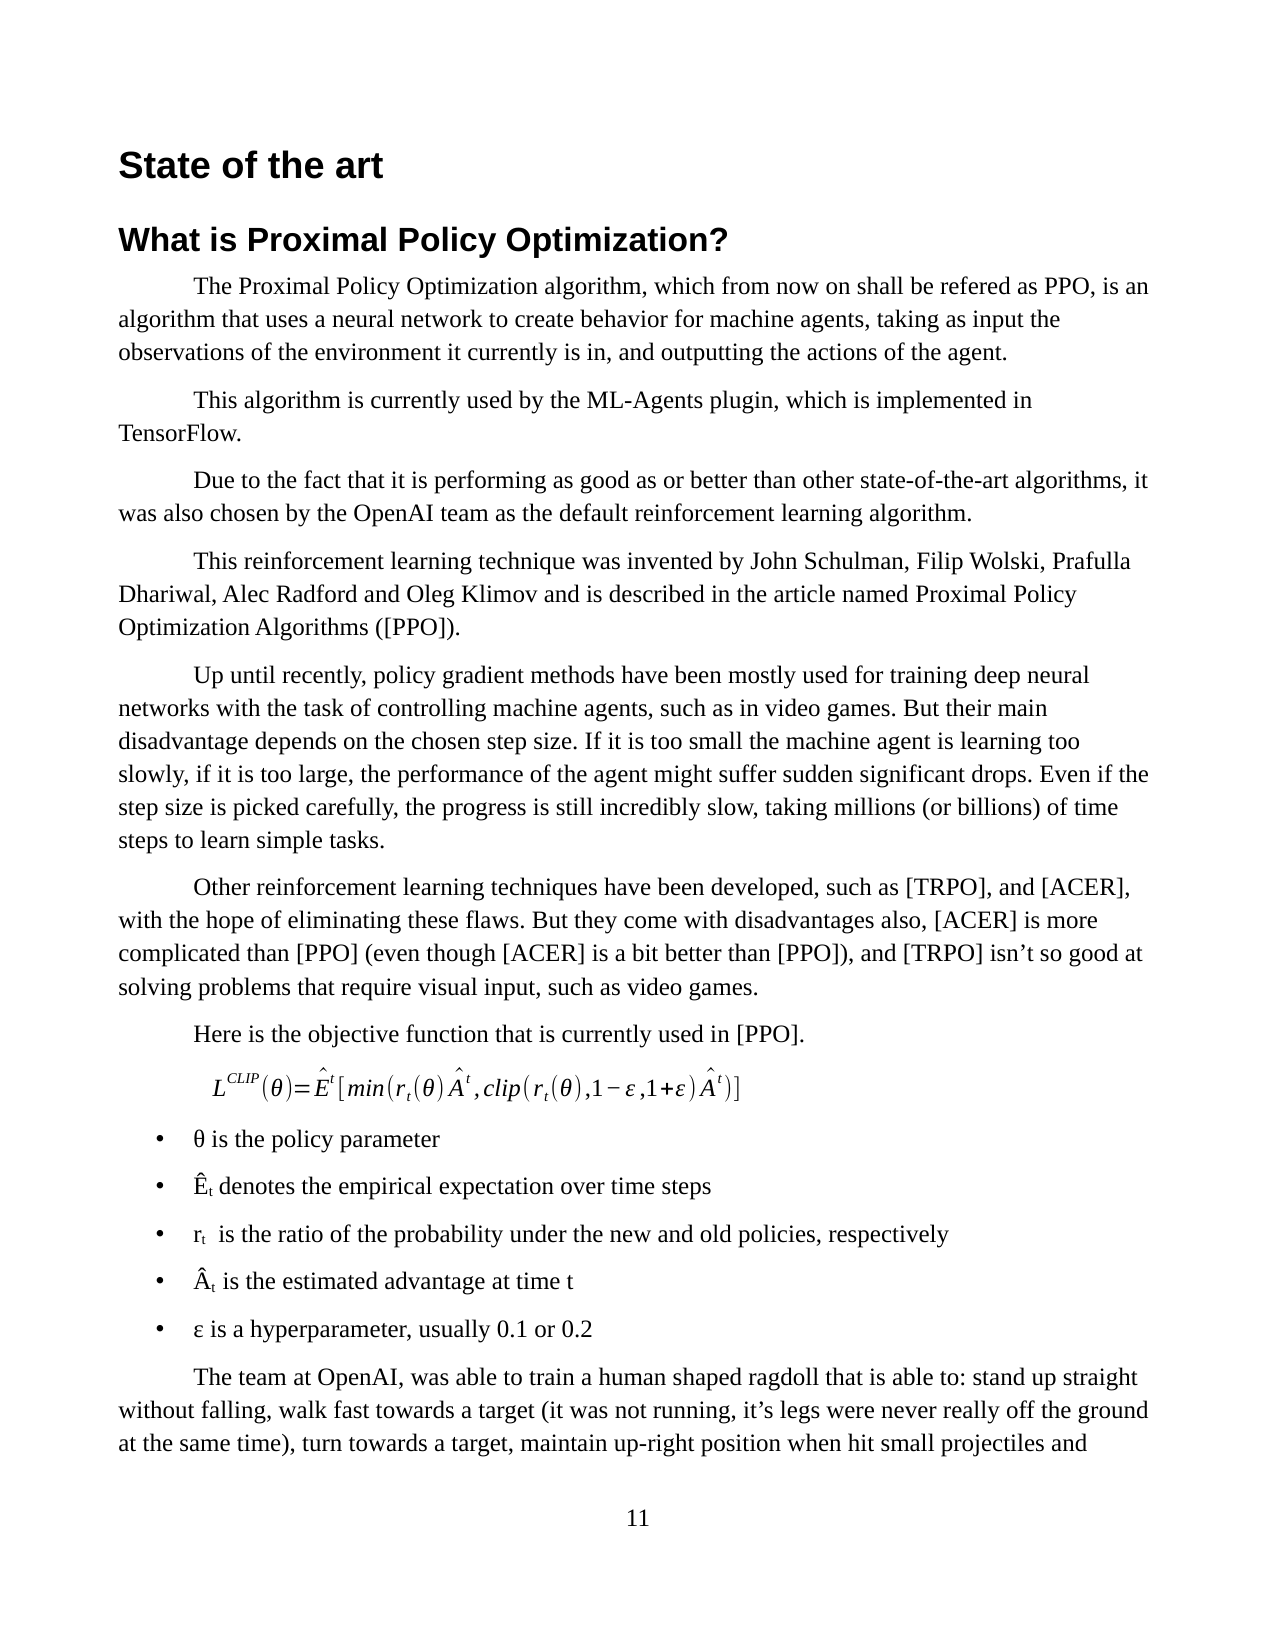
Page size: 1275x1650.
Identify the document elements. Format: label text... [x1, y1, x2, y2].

text Other reinforcement learning techniques have been developed, such as [TRPO], and [ACER], with the hope of eliminating these flaws. But they come with disadvantages also, [ACER] is more complicated than [PPO] (even though [ACER] is a bit better than [PPO]), and [TRPO] isn’t so good at solving problems that require visual input, such as video games. [118, 872, 1157, 1000]
text This algorithm is currently used by the ML-Agents plugin, which is implemented in TensorFlow. [118, 385, 1157, 447]
text Here is the objective function that is currently used in [PPO]. [118, 1019, 1157, 1048]
list θ is the policy parameter [156, 1124, 1157, 1152]
subtitle State of the art [118, 143, 1157, 187]
text This reinforcement learning technique was invented by John Schulman, Filip Wolski, Prafulla Dhariwal, Alec Radford and Oleg Klimov and is described in the article named Proximal Policy Optimization Algorithms ([PPO]). [118, 546, 1157, 641]
list ε is a hyperparameter, usually 0.1 or 0.2 [156, 1314, 1157, 1343]
text Due to the fact that it is performing as good as or better than other state-of-the-art algorithms, it was also chosen by the OpenAI team as the default reinforcement learning algorithm. [118, 466, 1157, 527]
text The team at OpenAI, was able to train a human shaped ragdoll that is able to: stand up straight without falling, walk fast towards a target (it was not running, it’s legs were never really off the ground at the same time), turn towards a target, maintain up-right position when hit small projectiles and [118, 1362, 1157, 1456]
list rt is the ratio of the probability under the new and old policies, respectively [156, 1219, 1157, 1248]
text The Proximal Policy Optimization algorithm, which from now on shall be refered as PPO, is an algorithm that uses a neural network to create behavior for machine agents, taking as input the observations of the environment it currently is in, and outputting the actions of the agent. [118, 271, 1157, 366]
list Ât is the estimated advantage at time t [156, 1266, 1157, 1295]
subtitle What is Proximal Policy Optimization? [118, 220, 1157, 259]
text Up until recently, policy gradient methods have been mostly used for training deep neural networks with the task of controlling machine agents, such as in video games. But their main disadvantage depends on the chosen step size. If it is too small the machine agent is learning too slowly, if it is too large, the performance of the agent might suffer sudden significant drops. Even if the step size is picked carefully, the progress is still incredibly slow, taking millions (or billions) of time steps to learn simple tasks. [118, 660, 1157, 854]
list Êt denotes the empirical expectation over time steps [156, 1171, 1157, 1200]
